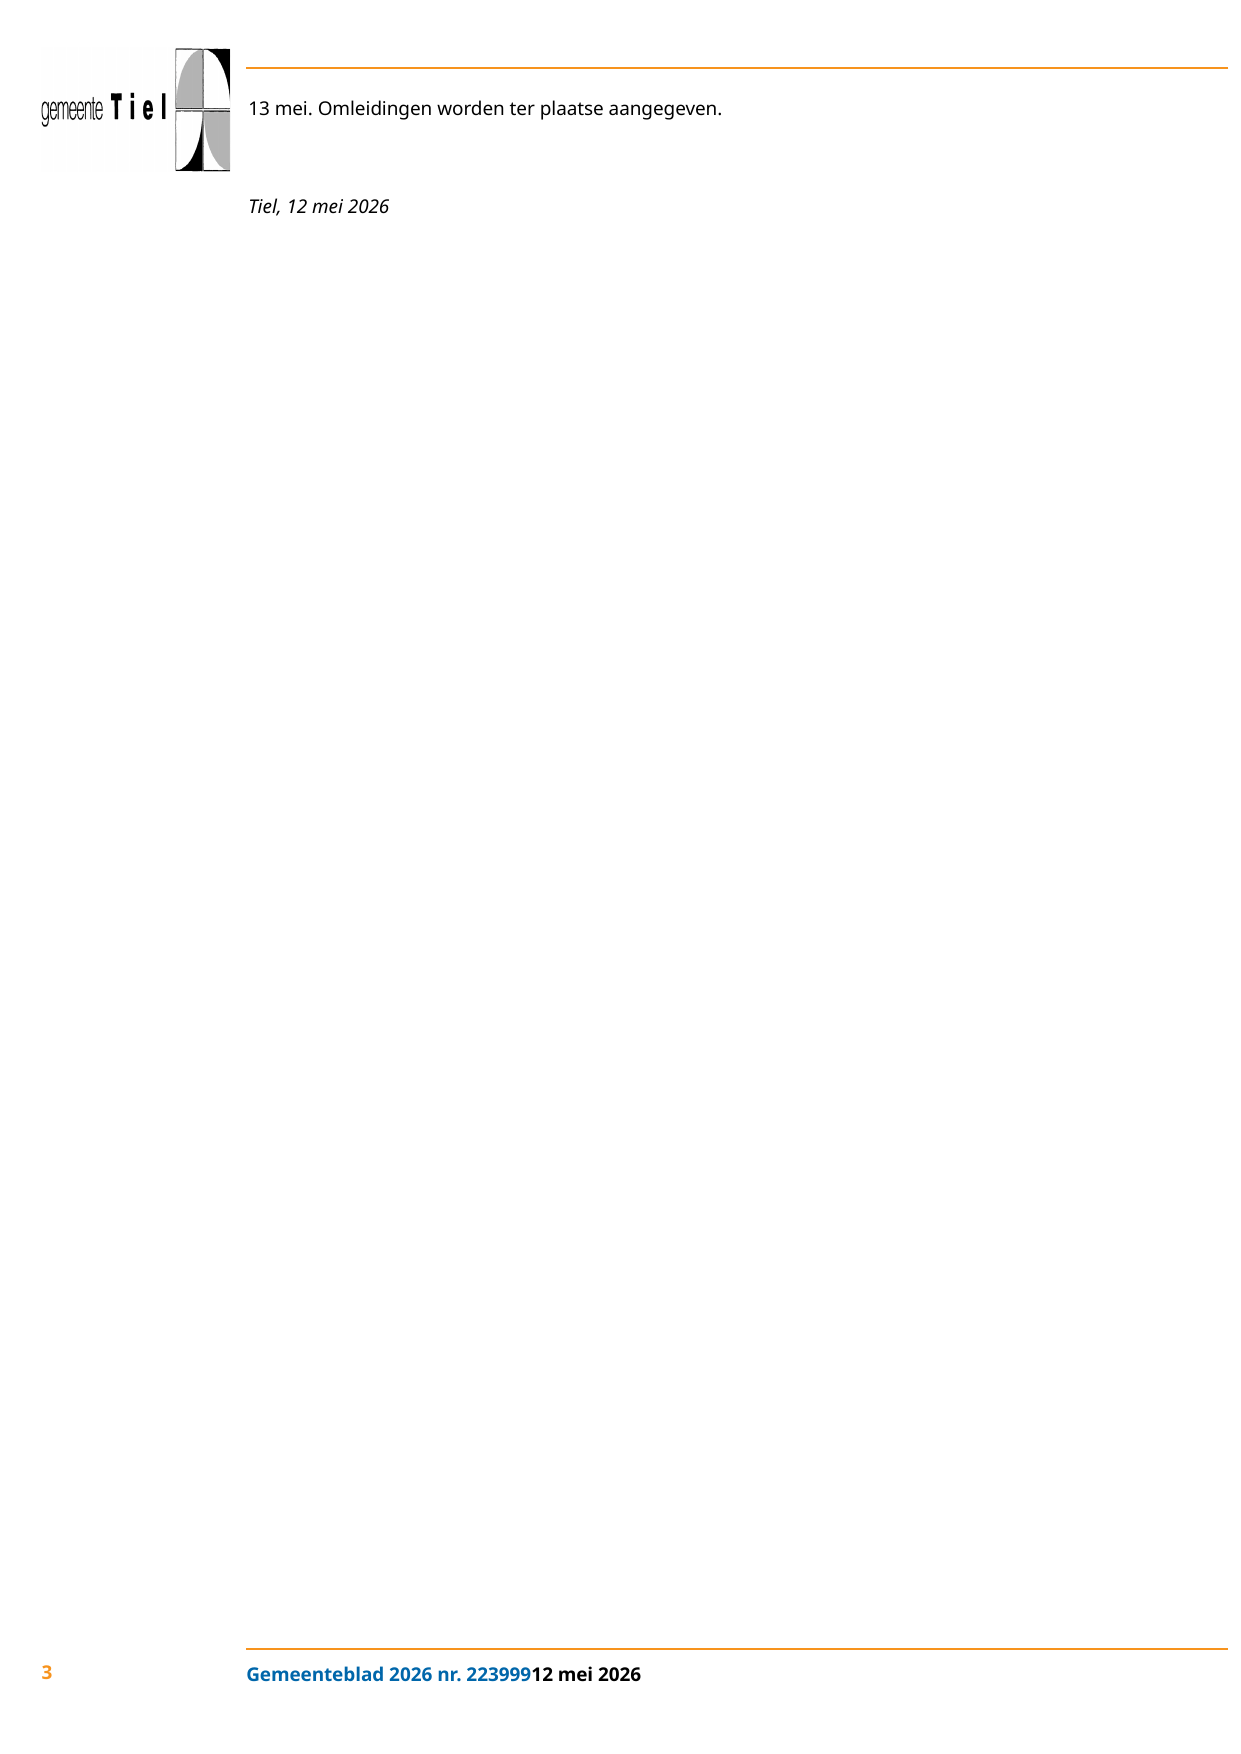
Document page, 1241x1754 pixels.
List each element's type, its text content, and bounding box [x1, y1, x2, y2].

text Tiel, 12 mei 2026 [248, 193, 1152, 219]
text 13 mei. Omleidingen worden ter plaatse aangegeven. [248, 95, 1152, 121]
picture [41, 47, 231, 172]
